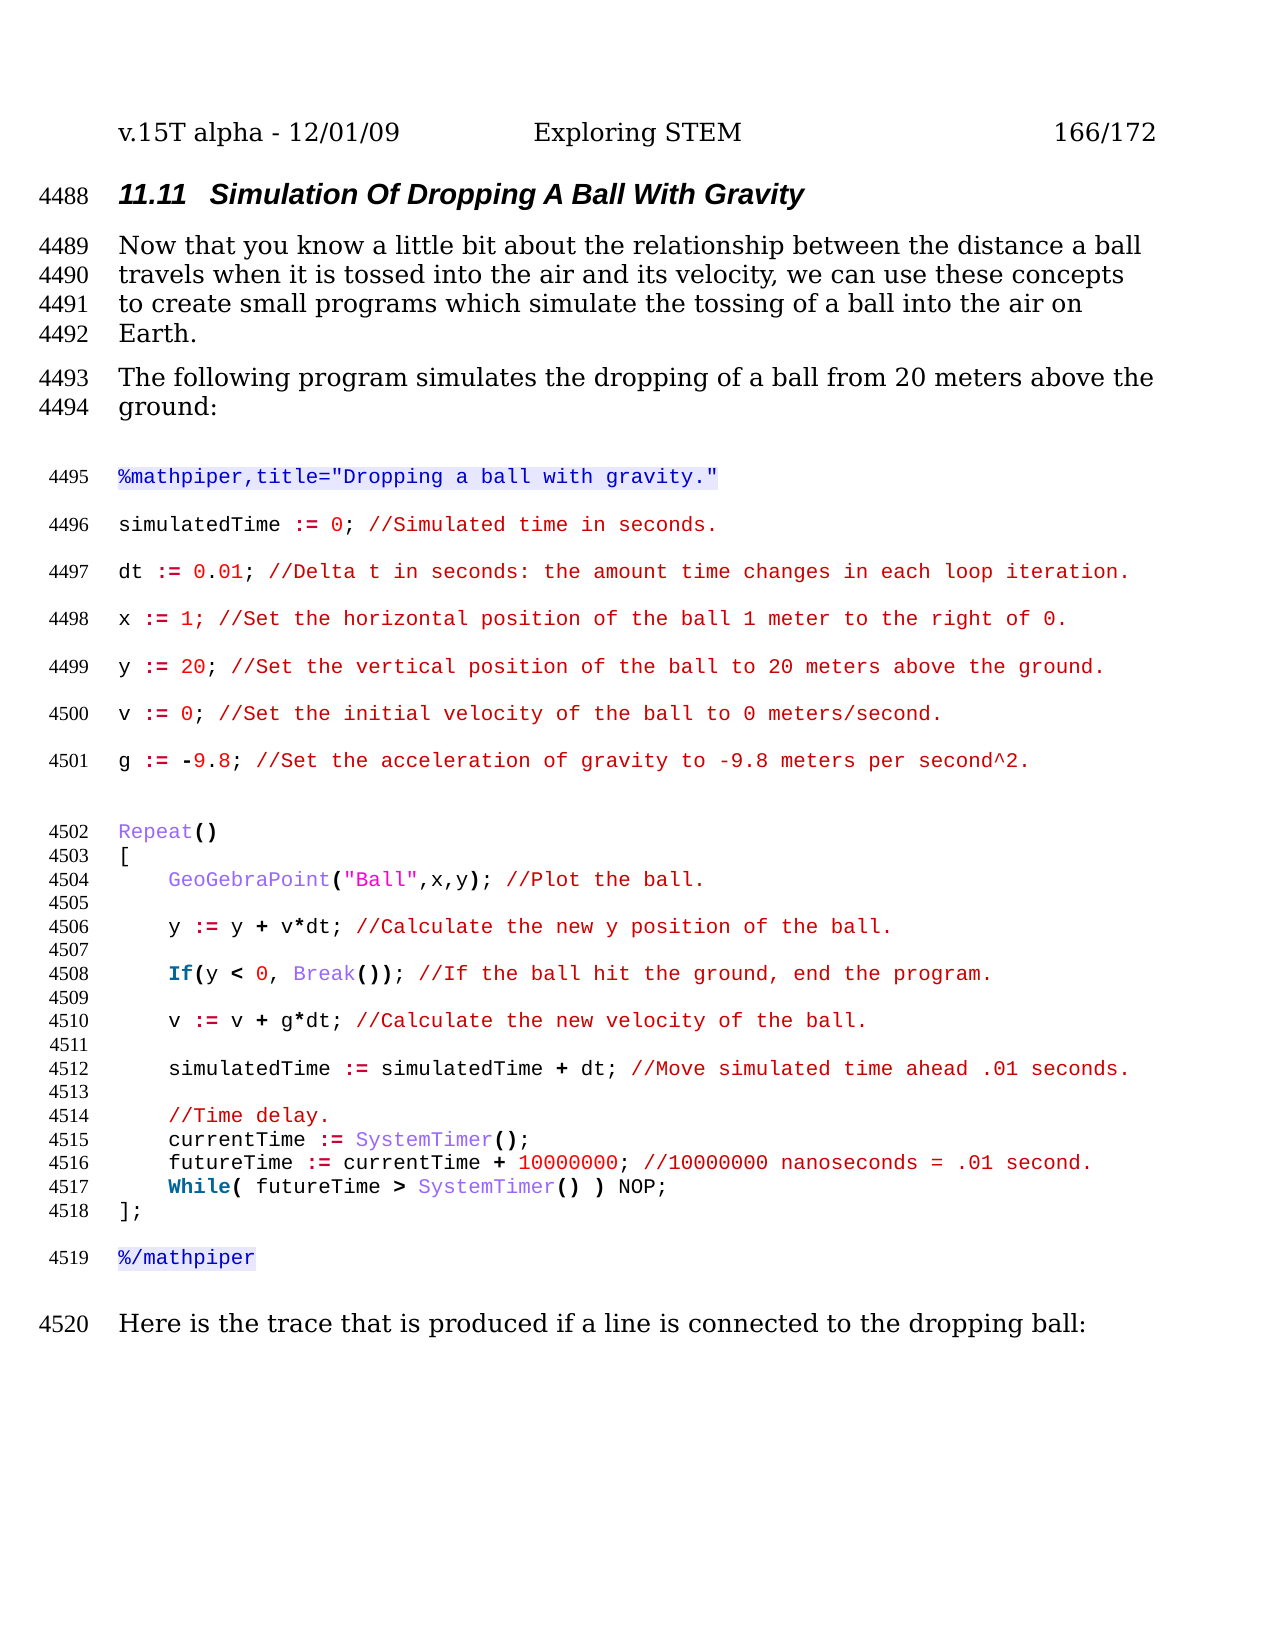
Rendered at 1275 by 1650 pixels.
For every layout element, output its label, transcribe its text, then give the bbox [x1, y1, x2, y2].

text %/mathpiper [118, 1247, 1157, 1271]
text Now that you know a little bit about the relationship between the distance a ball travels when it is tossed into the air and its velocity, we can use these concepts to create small programs which simulate the tossing of a ball into the air on Earth. [118, 231, 1157, 348]
text y := 20; //Set the vertical position of the ball to 20 meters above the ground. [118, 656, 1157, 679]
text g := -9.8; //Set the acceleration of gravity to -9.8 meters per second^2. [118, 750, 1157, 774]
text Here is the trace that is produced if a line is connected to the dropping ball: [118, 1309, 1157, 1338]
text y := y + v*dt; //Calculate the new y position of the ball. [118, 916, 1157, 939]
text [ [118, 845, 1157, 868]
text %mathpiper,title="Dropping a ball with gravity." [118, 467, 1157, 490]
text v := 0; //Set the initial velocity of the ball to 0 meters/second. [118, 703, 1157, 727]
text simulatedTime := 0; //Simulated time in seconds. [118, 514, 1157, 537]
text While( futureTime > SystemTimer() ) NOP; [118, 1176, 1157, 1199]
text x := 1; //Set the horizontal position of the ball 1 meter to the right of 0. [118, 608, 1157, 632]
text currentTime := SystemTimer(); [118, 1129, 1157, 1152]
text The following program simulates the dropping of a ball from 20 meters above the ground: [118, 363, 1157, 421]
subtitle Simulation Of Dropping A Ball With Gravity [118, 177, 1157, 210]
text futureTime := currentTime + 10000000; //10000000 nanoseconds = .01 second. [118, 1152, 1157, 1176]
text v := v + g*dt; //Calculate the new velocity of the ball. [118, 1010, 1157, 1034]
text simulatedTime := simulatedTime + dt; //Move simulated time ahead .01 seconds. [118, 1058, 1157, 1081]
text Repeat() [118, 821, 1157, 845]
text //Time delay. [118, 1105, 1157, 1129]
text If(y < 0, Break()); //If the ball hit the ground, end the program. [118, 963, 1157, 987]
text dt := 0.01; //Delta t in seconds: the amount time changes in each loop iteration. [118, 561, 1157, 585]
text GeoGebraPoint("Ball",x,y); //Plot the ball. [118, 868, 1157, 892]
text ]; [118, 1199, 1157, 1223]
